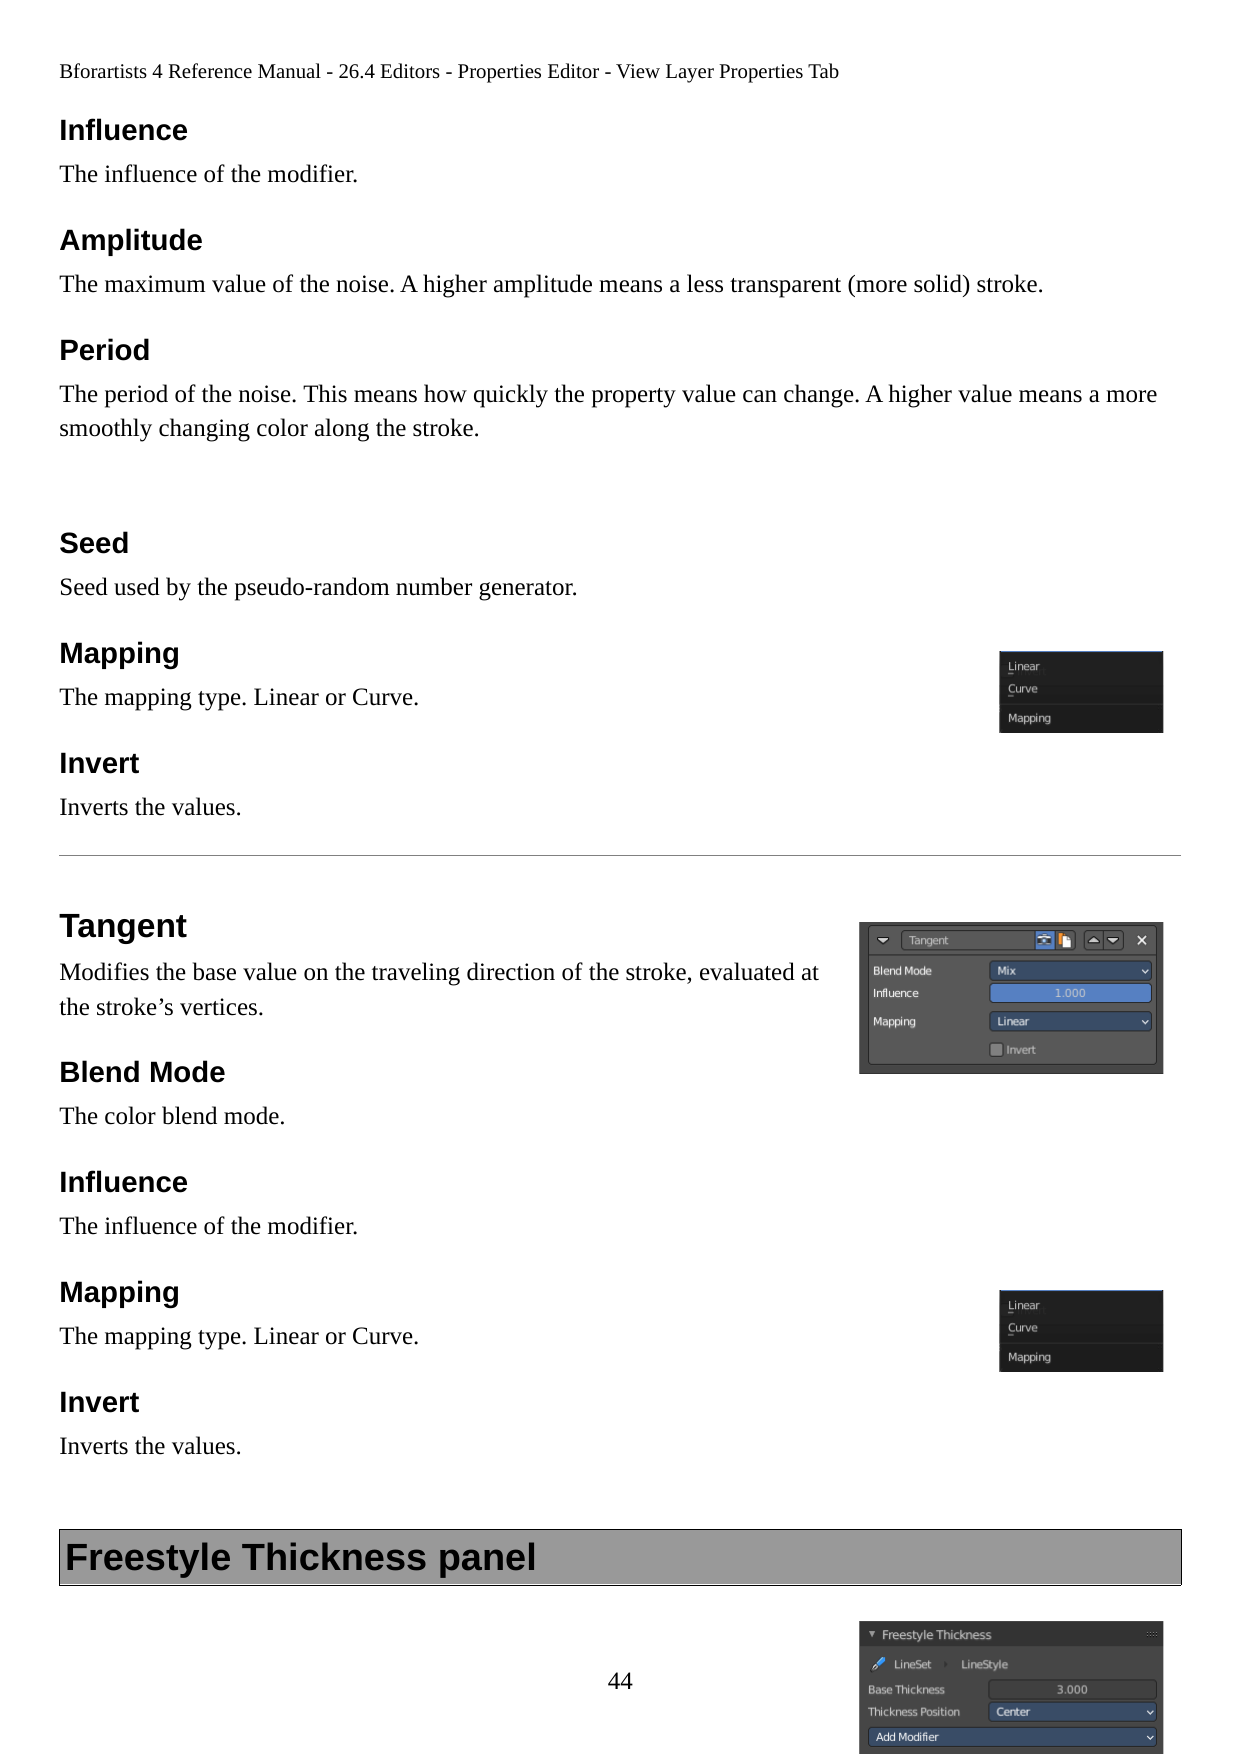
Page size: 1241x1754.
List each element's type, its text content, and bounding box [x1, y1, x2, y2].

picture [999, 1290, 1164, 1372]
picture [859, 1621, 1164, 1754]
text The period of the noise. This means how quickly the property value can change. A higher value means a more smoothly changing color along the stroke. [59, 379, 1181, 442]
text The influence of the modifier. [59, 1211, 1181, 1240]
text The influence of the modifier. [59, 159, 1181, 188]
text Inverts the values. [59, 792, 1181, 821]
text Modifies the base value on the traveling direction of the stroke, evaluated at the stroke’s vertices. [59, 957, 859, 1020]
subtitle Blend Mode [59, 1055, 1181, 1089]
subtitle Mapping [59, 1275, 1181, 1309]
table_header Freestyle Thickness panel [60, 1530, 1181, 1584]
subtitle Invert [59, 746, 1181, 779]
subtitle Period [59, 332, 1181, 366]
text Seed used by the pseudo-random number generator. [59, 572, 1181, 601]
subtitle Influence [59, 113, 1181, 146]
subtitle Amplitude [59, 222, 1181, 256]
subtitle Seed [59, 526, 1181, 559]
text Inverts the values. [59, 1431, 1181, 1460]
picture [859, 922, 1164, 1074]
text The color blend mode. [59, 1101, 1181, 1130]
subtitle Invert [59, 1385, 1181, 1419]
text The maximum value of the noise. A higher amplitude means a less transparent (more solid) stroke. [59, 269, 1181, 297]
subtitle Mapping [59, 636, 1181, 669]
text The mapping type. Linear or Curve. [59, 682, 999, 711]
subtitle Tangent [59, 906, 1181, 944]
subtitle Influence [59, 1165, 1181, 1199]
picture [999, 651, 1164, 733]
text The mapping type. Linear or Curve. [59, 1321, 999, 1350]
